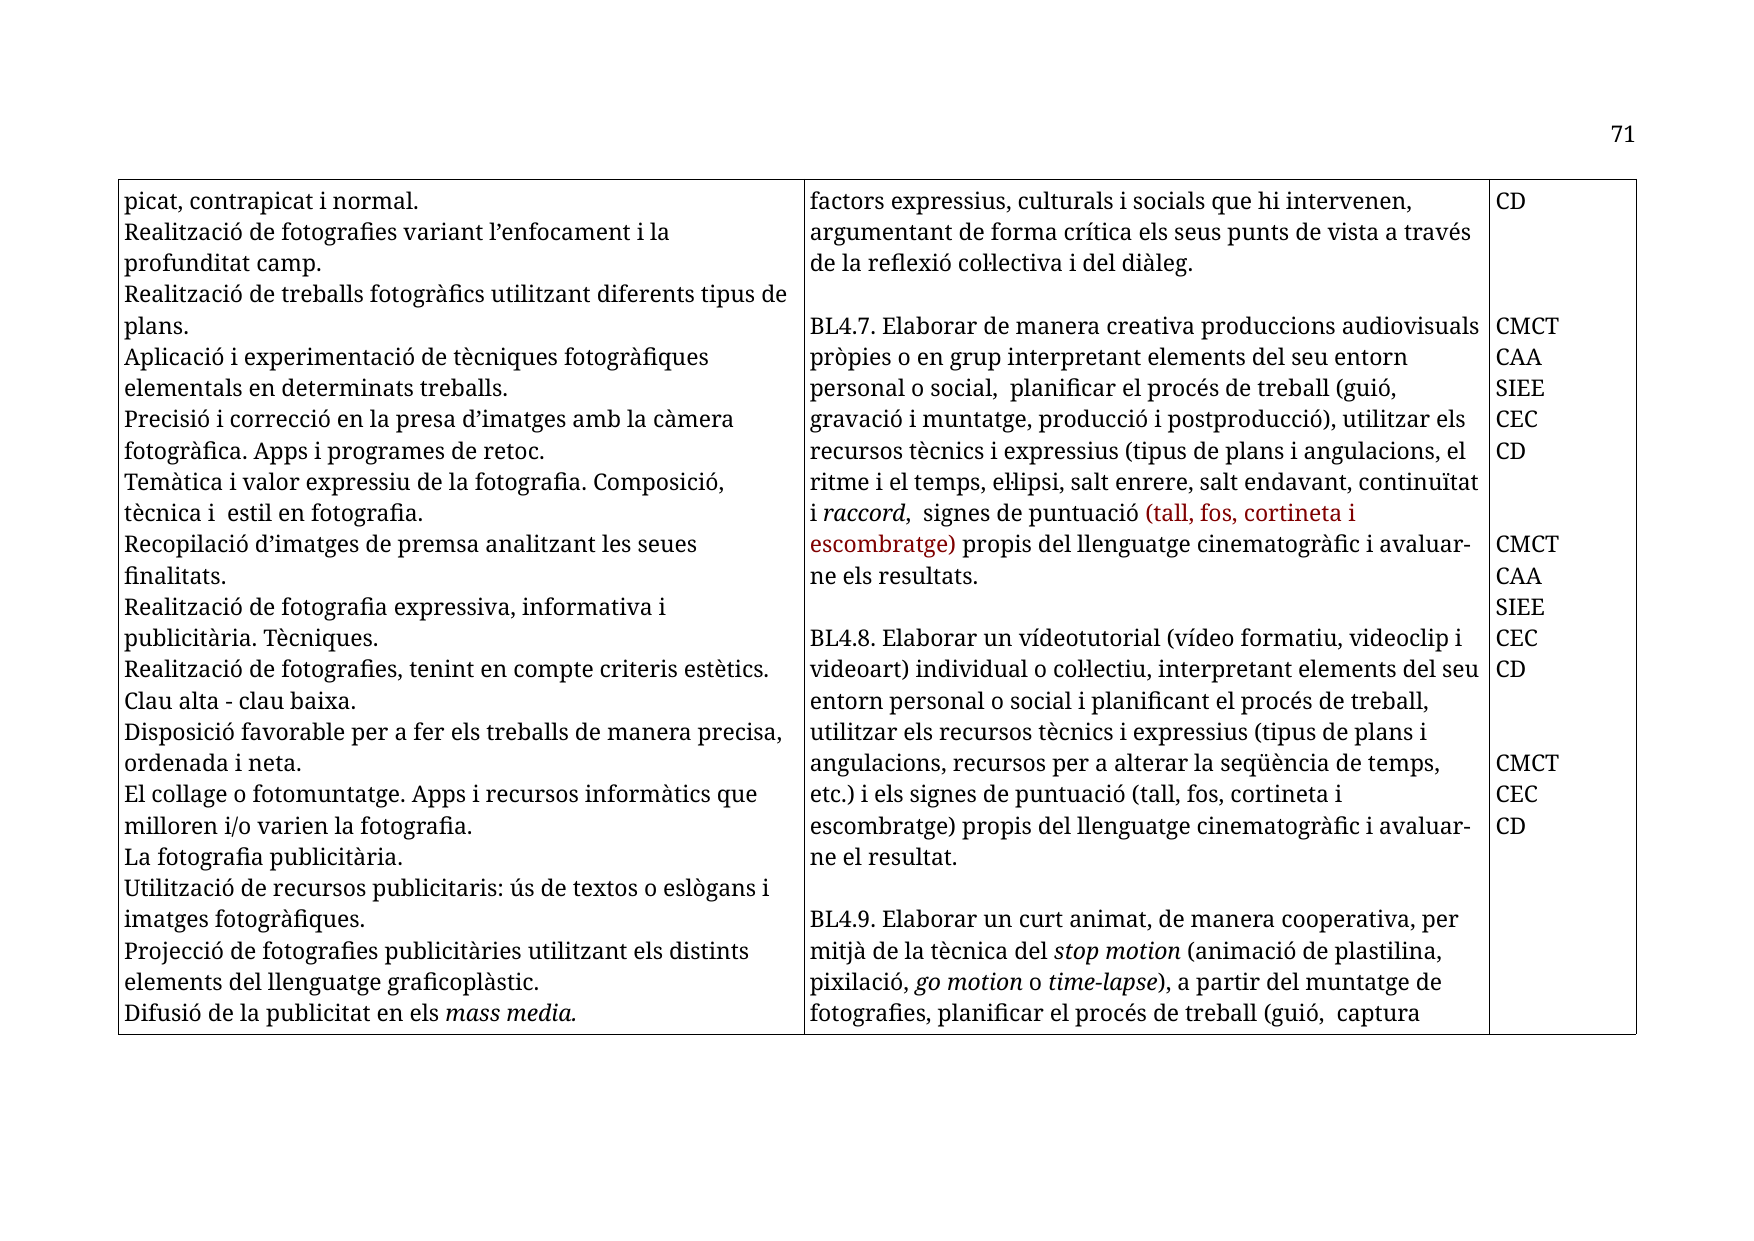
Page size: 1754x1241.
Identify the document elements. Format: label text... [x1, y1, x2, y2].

table_cell factors expressius, culturals i socials que hi intervenen, argumentant de forma crítica els seus punts de vista a través de la reflexió col·lectiva i del diàleg. BL4.7. Elaborar de manera creativa produccions audiovisuals pròpies o en grup interpretant elements del seu entorn personal o social, planificar el procés de treball (guió, gravació i muntatge, producció i postproducció), utilitzar els recursos tècnics i expressius (tipus de plans i angulacions, el ritme i el temps, el·lipsi, salt enrere, salt endavant, continuïtat i raccord, signes de puntuació (tall, fos, cortineta i escombratge) propis del llenguatge cinematogràfic i avaluar-ne els resultats. BL4.8. Elaborar un vídeotutorial (vídeo formatiu, videoclip i videoart) individual o col·lectiu, interpretant elements del seu entorn personal o social i planificant el procés de treball, utilitzar els recursos tècnics i expressius (tipus de plans i angulacions, recursos per a alterar la seqüència de temps, etc.) i els signes de puntuació (tall, fos, cortineta i escombratge) propis del llenguatge cinematogràfic i avaluar-ne el resultat. BL4.9. Elaborar un curt animat, de manera cooperativa, per mitjà de la tècnica del stop motion (animació de plastilina, pixilació, go motion o time-lapse), a partir del muntatge de fotografies, planificar el procés de treball (guió, captura [805, 180, 1489, 1034]
table_cell CD CMCT CAA SIEE CEC CD CMCT CAA SIEE CEC CD CMCT CEC CD [1490, 180, 1636, 1034]
table_cell picat, contrapicat i normal. Realització de fotografies variant l’enfocament i la profunditat camp. Realització de treballs fotogràfics utilitzant diferents tipus de plans. Aplicació i experimentació de tècniques fotogràfiques elementals en determinats treballs. Precisió i correcció en la presa d’imatges amb la càmera fotogràfica. Apps i programes de retoc. Temàtica i valor expressiu de la fotografia. Composició, tècnica i estil en fotografia. Recopilació d’imatges de premsa analitzant les seues finalitats. Realització de fotografia expressiva, informativa i publicitària. Tècniques. Realització de fotografies, tenint en compte criteris estètics. Clau alta - clau baixa. Disposició favorable per a fer els treballs de manera precisa, ordenada i neta. El collage o fotomuntatge. Apps i recursos informàtics que milloren i/o varien la fotografia. La fotografia publicitària. Utilització de recursos publicitaris: ús de textos o eslògans i imatges fotogràfiques. Projecció de fotografies publicitàries utilitzant els distints elements del llenguatge graficoplàstic. Difusió de la publicitat en els mass media. [119, 180, 804, 1034]
